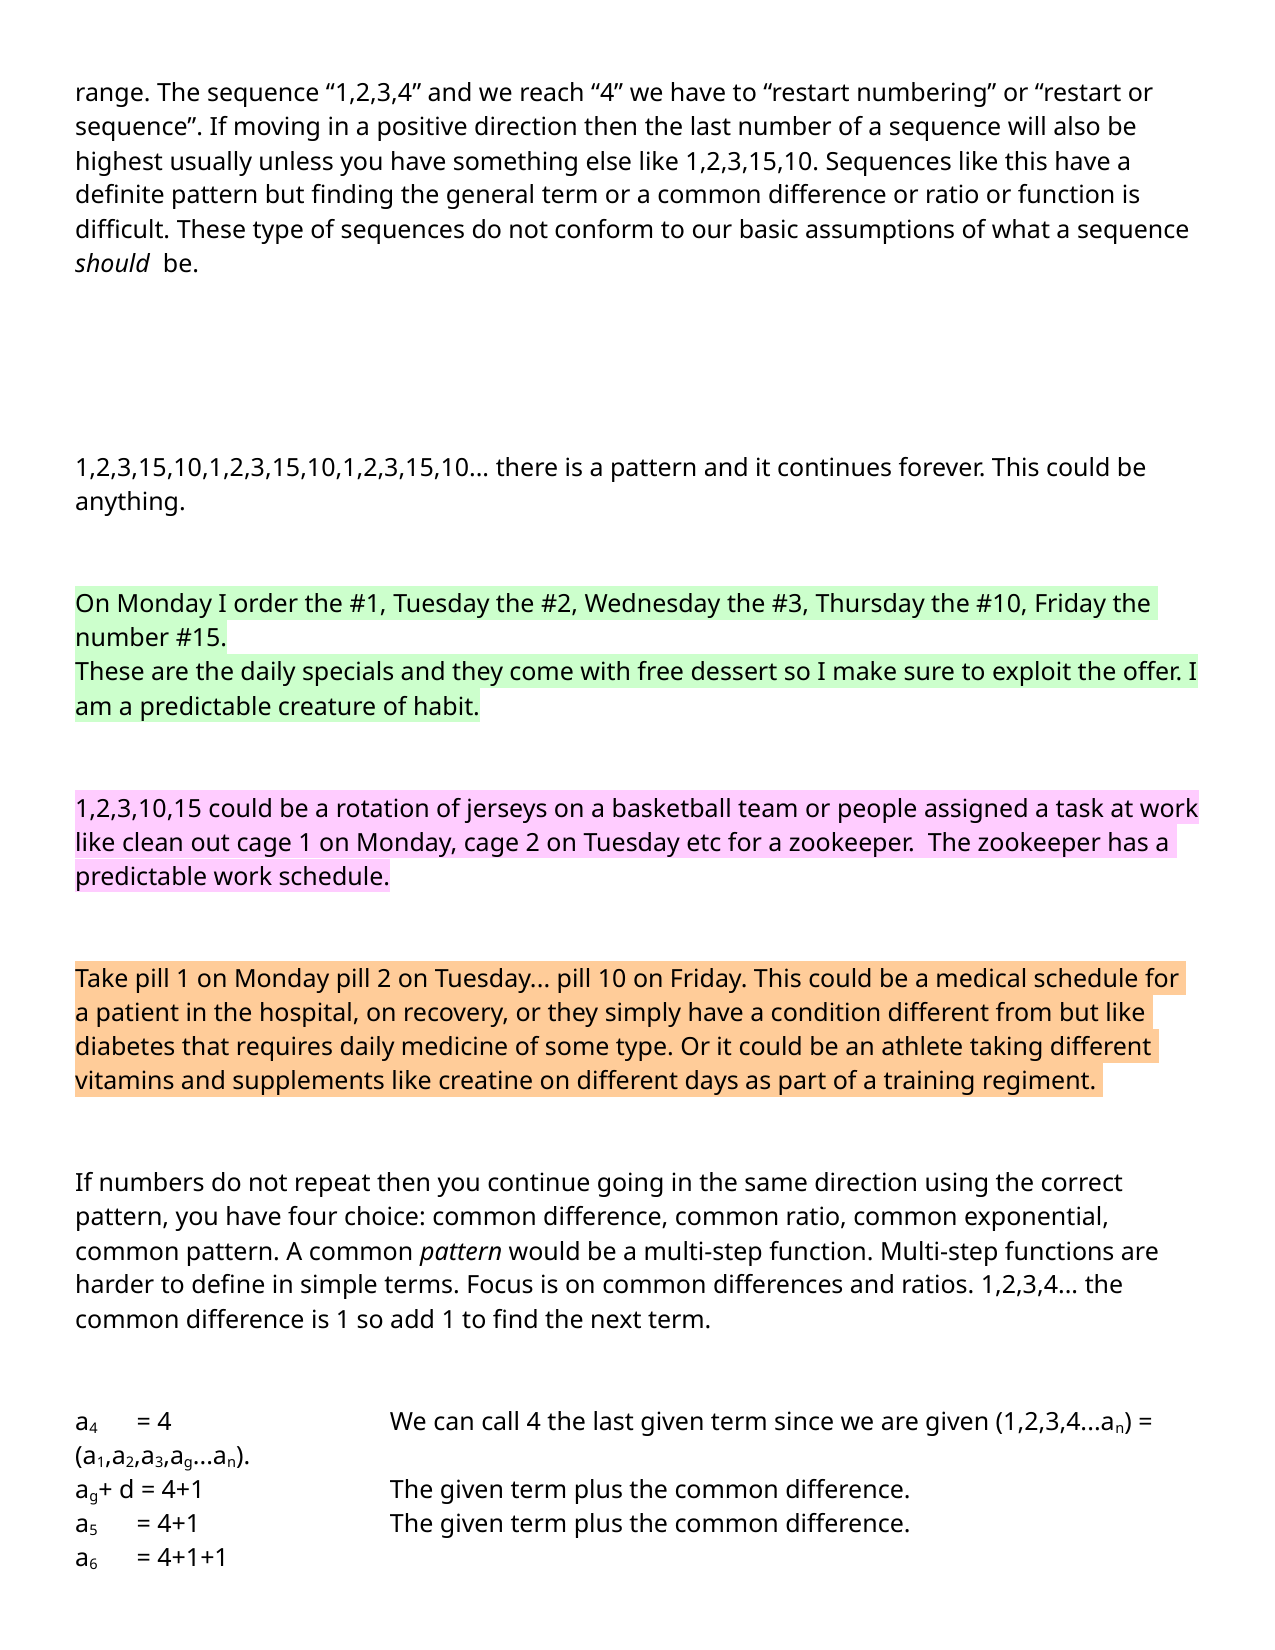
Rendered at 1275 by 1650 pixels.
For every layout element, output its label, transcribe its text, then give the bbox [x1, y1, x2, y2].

text 1,2,3,15,10,1,2,3,15,10,1,2,3,15,10... there is a pattern and it continues forever. This could be anything. [75, 450, 1200, 518]
text a4 = 4 We can call 4 the last given term since we are given (1,2,3,4...an) = (a1,a2,a3,ag...an). [75, 1403, 1200, 1472]
text a6 = 4+1+1 [75, 1540, 1200, 1574]
text a5 = 4+1 The given term plus the common difference. [75, 1506, 1200, 1540]
text If numbers do not repeat then you continue going in the same direction using the correct pattern, you have four choice: common difference, common ratio, common exponential, common pattern. A common pattern would be a multi-step function. Multi-step functions are harder to define in simple terms. Focus is on common differences and ratios. 1,2,3,4... the common difference is 1 so add 1 to find the next term. [75, 1165, 1200, 1335]
text 1,2,3,10,15 could be a rotation of jerseys on a basketball team or people assigned a task at work like clean out cage 1 on Monday, cage 2 on Tuesday etc for a zookeeper. The zookeeper has a predictable work schedule. [75, 790, 1200, 892]
text On Monday I order the #1, Tuesday the #2, Wednesday the #3, Thursday the #10, Friday the number #15. [75, 586, 1200, 654]
text range. The sequence “1,2,3,4” and we reach “4” we have to “restart numbering” or “restart or sequence”. If moving in a positive direction then the last number of a sequence will also be highest usually unless you have something else like 1,2,3,15,10. Sequences like this have a definite pattern but finding the general term or a common difference or ratio or function is difficult. These type of sequences do not conform to our basic assumptions of what a sequence should be. [75, 75, 1200, 279]
text These are the daily specials and they come with free dessert so I make sure to exploit the offer. I am a predictable creature of habit. [75, 654, 1200, 722]
text ag+ d = 4+1 The given term plus the common difference. [75, 1472, 1200, 1506]
text Take pill 1 on Monday pill 2 on Tuesday... pill 10 on Friday. This could be a medical schedule for a patient in the hospital, on recovery, or they simply have a condition different from but like diabetes that requires daily medicine of some type. Or it could be an athlete taking different vitamins and supplements like creatine on different days as part of a training regiment. [75, 961, 1200, 1097]
